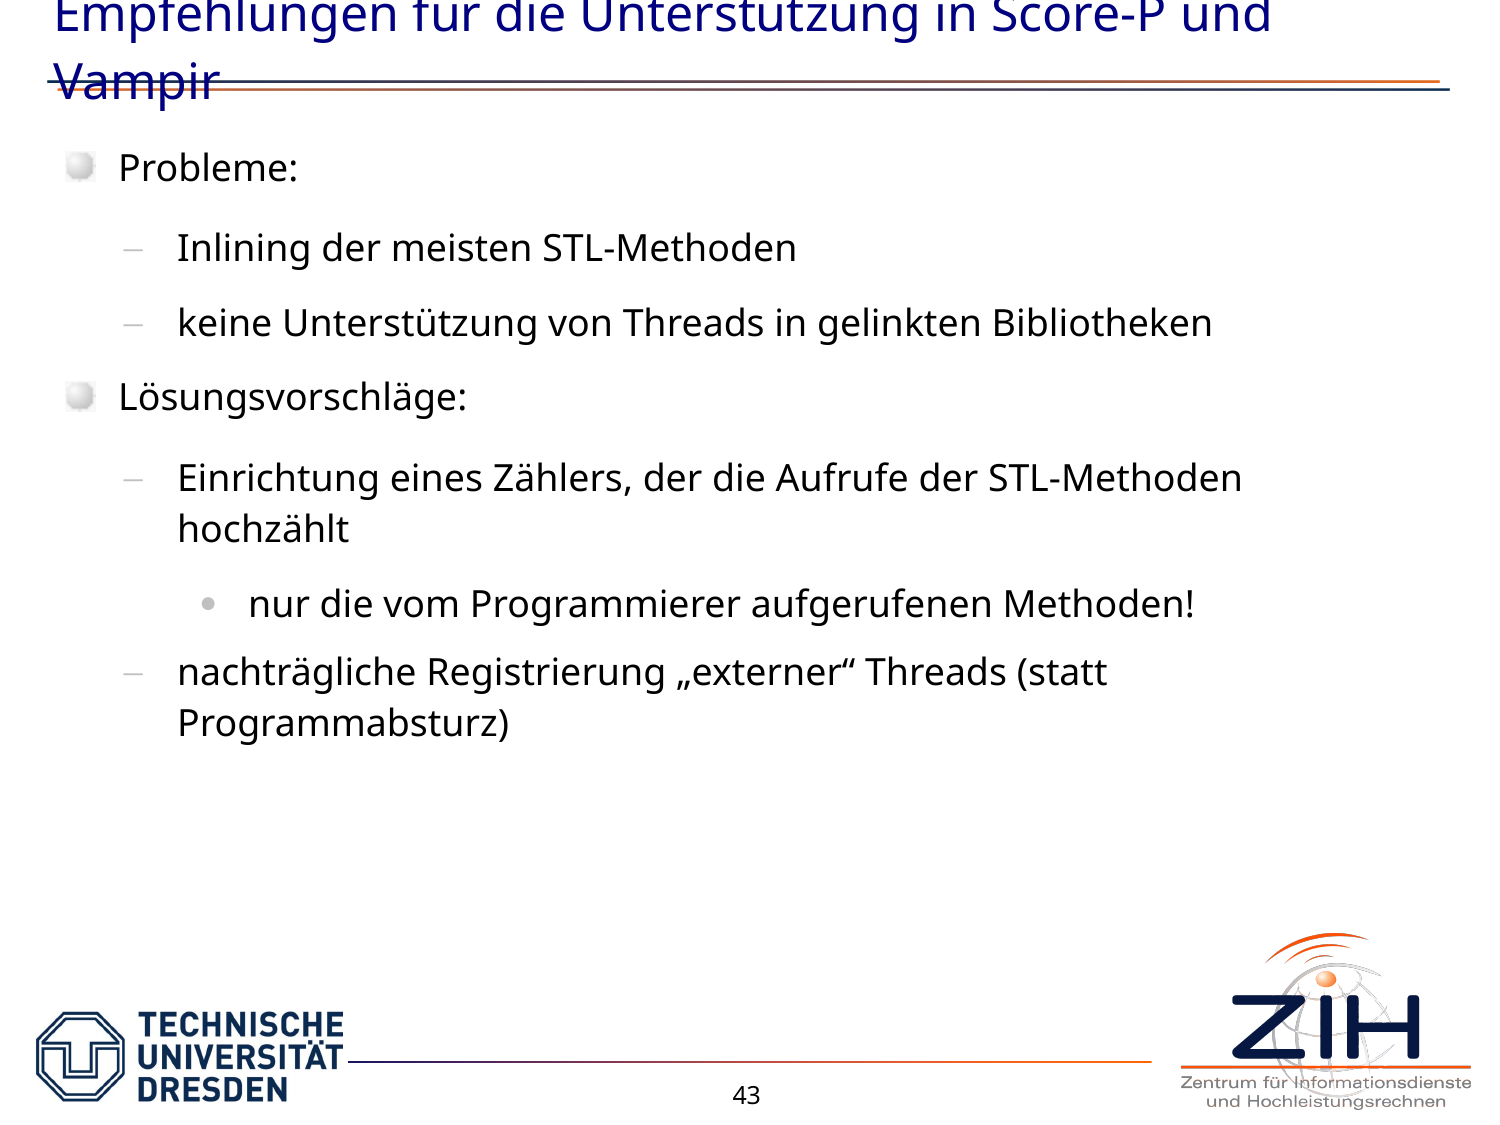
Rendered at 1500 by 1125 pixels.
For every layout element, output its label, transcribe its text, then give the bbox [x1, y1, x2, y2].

picture [153, 81, 160, 91]
picture [184, 81, 191, 91]
title Empfehlungen für die Unterstützung in Score-P und Vampir [53, 12, 1453, 81]
picture [196, 81, 204, 91]
picture [165, 81, 179, 91]
picture [119, 81, 131, 91]
picture [209, 81, 1450, 91]
picture [47, 80, 63, 91]
picture [73, 81, 102, 91]
picture [106, 81, 114, 91]
picture [64, 81, 72, 91]
picture [136, 81, 148, 91]
picture [1181, 933, 1471, 1110]
list Probleme: Inlining der meisten STL-Methoden keine Unterstützung von Threads in gelinkten Bibliotheken Lösungsvorschläge: Einrichtung eines Zählers, der die Aufrufe der STL-Methoden hochzählt nur die vom Programmierer aufgerufenen Methoden! nachträgliche Registrierung „externer“ Threads (statt Programmabsturz) [29, 118, 1418, 771]
picture [89, 86, 102, 91]
picture [35, 1011, 343, 1102]
